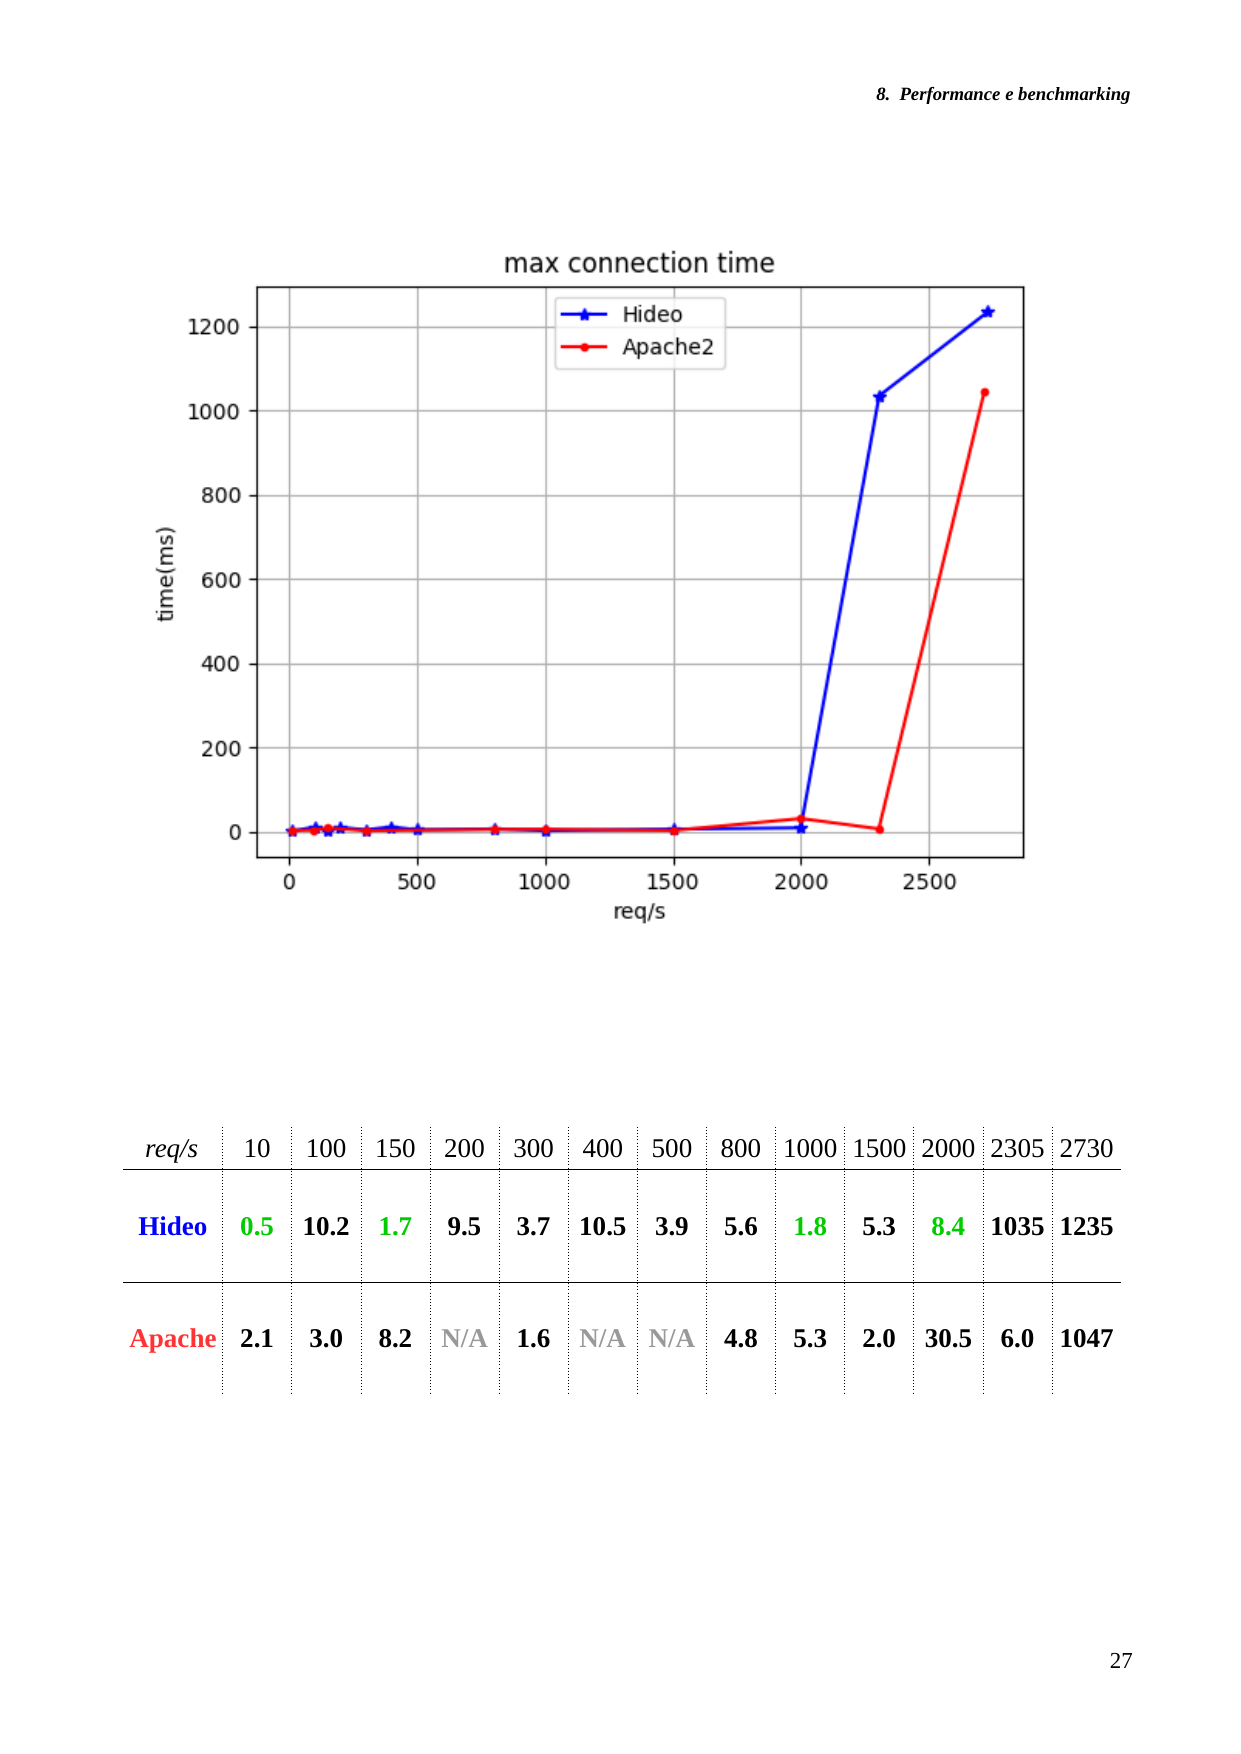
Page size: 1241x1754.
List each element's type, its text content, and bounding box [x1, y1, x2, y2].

table_cell 1.6 [499, 1283, 568, 1394]
table_cell 10.5 [568, 1170, 637, 1282]
table_cell 2.1 [222, 1283, 291, 1394]
table_cell 3.7 [499, 1170, 568, 1282]
table_header 800 [706, 1127, 775, 1169]
table_header 150 [361, 1127, 430, 1169]
table_cell 8.2 [361, 1283, 430, 1394]
table_header 10 [222, 1127, 291, 1169]
table_cell 1.8 [775, 1170, 844, 1282]
table_cell 10.2 [291, 1170, 361, 1282]
table_cell 1.7 [361, 1170, 430, 1282]
table_cell 4.8 [706, 1283, 775, 1394]
table_cell 6.0 [983, 1283, 1052, 1394]
table_cell Hideo [123, 1170, 222, 1282]
picture [133, 197, 1122, 939]
table_cell 9.5 [430, 1170, 499, 1282]
table_cell 5.3 [775, 1283, 844, 1394]
table_cell 2.0 [845, 1283, 913, 1394]
table_cell 0.5 [222, 1170, 291, 1282]
table_header 400 [568, 1127, 637, 1169]
table_header 1000 [775, 1127, 844, 1169]
table_cell N/A [568, 1283, 637, 1394]
table_header 1500 [845, 1127, 913, 1169]
table_header 2730 [1052, 1127, 1121, 1169]
table_cell 1235 [1052, 1170, 1121, 1282]
table_cell 3.9 [637, 1170, 706, 1282]
table_header 2305 [983, 1127, 1052, 1169]
table_header req/s [123, 1127, 222, 1169]
table_header 2000 [914, 1127, 983, 1169]
table_header 100 [291, 1127, 361, 1169]
table_cell 1035 [983, 1170, 1052, 1282]
table_header 500 [637, 1127, 706, 1169]
table_cell N/A [430, 1283, 499, 1394]
table_cell 5.6 [706, 1170, 775, 1282]
table_header 300 [499, 1127, 568, 1169]
table_cell 1047 [1052, 1283, 1121, 1394]
table_header 200 [430, 1127, 499, 1169]
table_cell N/A [637, 1283, 706, 1394]
table_cell Apache [123, 1283, 222, 1394]
table_cell 30.5 [914, 1283, 983, 1394]
table_cell 5.3 [845, 1170, 913, 1282]
table_cell 3.0 [291, 1283, 361, 1394]
table_cell 8.4 [914, 1170, 983, 1282]
